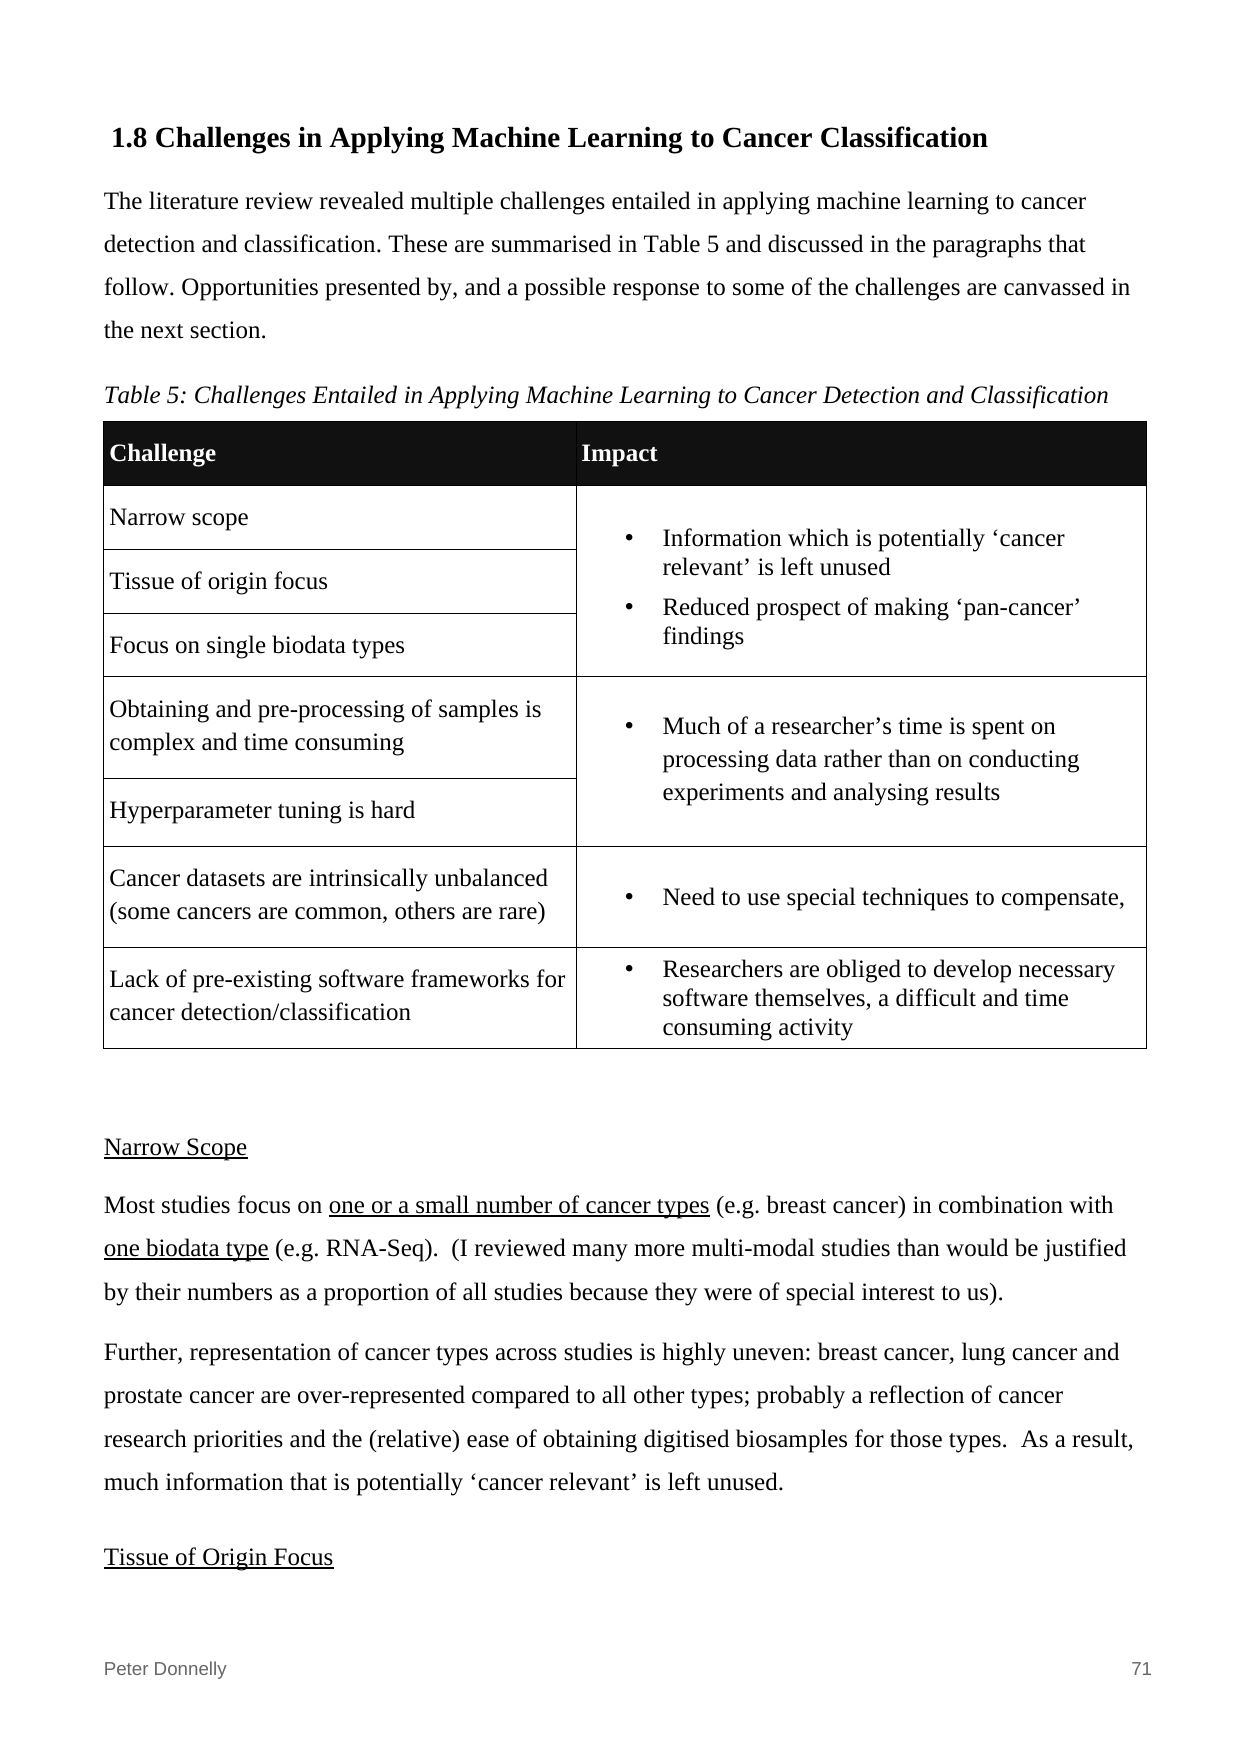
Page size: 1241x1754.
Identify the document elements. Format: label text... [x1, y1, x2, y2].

table_cell Researchers are obliged to develop necessary software themselves, a difficult and time consuming activity [577, 948, 1146, 1048]
table_cell Cancer datasets are intrinsically unbalanced (some cancers are common, others are rare) [104, 847, 576, 947]
text Narrow Scope [103, 1132, 1146, 1161]
table_cell Lack of pre-existing software frameworks for cancer detection/classification [104, 948, 576, 1048]
table_cell Need to use special techniques to compensate, [577, 847, 1146, 947]
text Table 5: Challenges Entailed in Applying Machine Learning to Cancer Detection and Classification [103, 380, 1146, 408]
text Most studies focus on one or a small number of cancer types (e.g. breast cancer) in combination with one biodata type (e.g. RNA-Seq). (I reviewed many more multi-modal studies than would be justified by their numbers as a proportion of all studies because they were of special interest to us). [103, 1190, 1146, 1305]
table_cell Tissue of origin focus [104, 550, 576, 612]
table_cell Focus on single biodata types [104, 614, 576, 676]
table_header Challenge [104, 422, 576, 485]
text Further, representation of cancer types across studies is highly uneven: breast cancer, lung cancer and prostate cancer are over-represented compared to all other types; probably a reflection of cancer research priorities and the (relative) ease of obtaining digitised biosamples for those types. As a result, much information that is potentially ‘cancer relevant’ is left unused. [103, 1337, 1146, 1496]
table_cell Much of a researcher’s time is spent on processing data rather than on conducting experiments and analysing results [577, 677, 1146, 846]
table_cell Narrow scope [104, 486, 576, 549]
text The literature review revealed multiple challenges entailed in applying machine learning to cancer detection and classification. These are summarised in Table 5 and discussed in the paragraphs that follow. Opportunities presented by, and a possible response to some of the challenges are canvassed in the next section. [103, 186, 1146, 344]
table_cell Information which is potentially ‘cancer relevant’ is left unused Reduced prospect of making ‘pan-cancer’ findings [577, 486, 1146, 676]
text Tissue of Origin Focus [103, 1542, 1146, 1571]
table_cell Obtaining and pre-processing of samples is complex and time consuming [104, 677, 576, 777]
subtitle Challenges in Applying Machine Learning to Cancer Classification [103, 120, 1146, 153]
table_cell Hyperparameter tuning is hard [104, 779, 576, 846]
table_header Impact [577, 422, 1146, 485]
